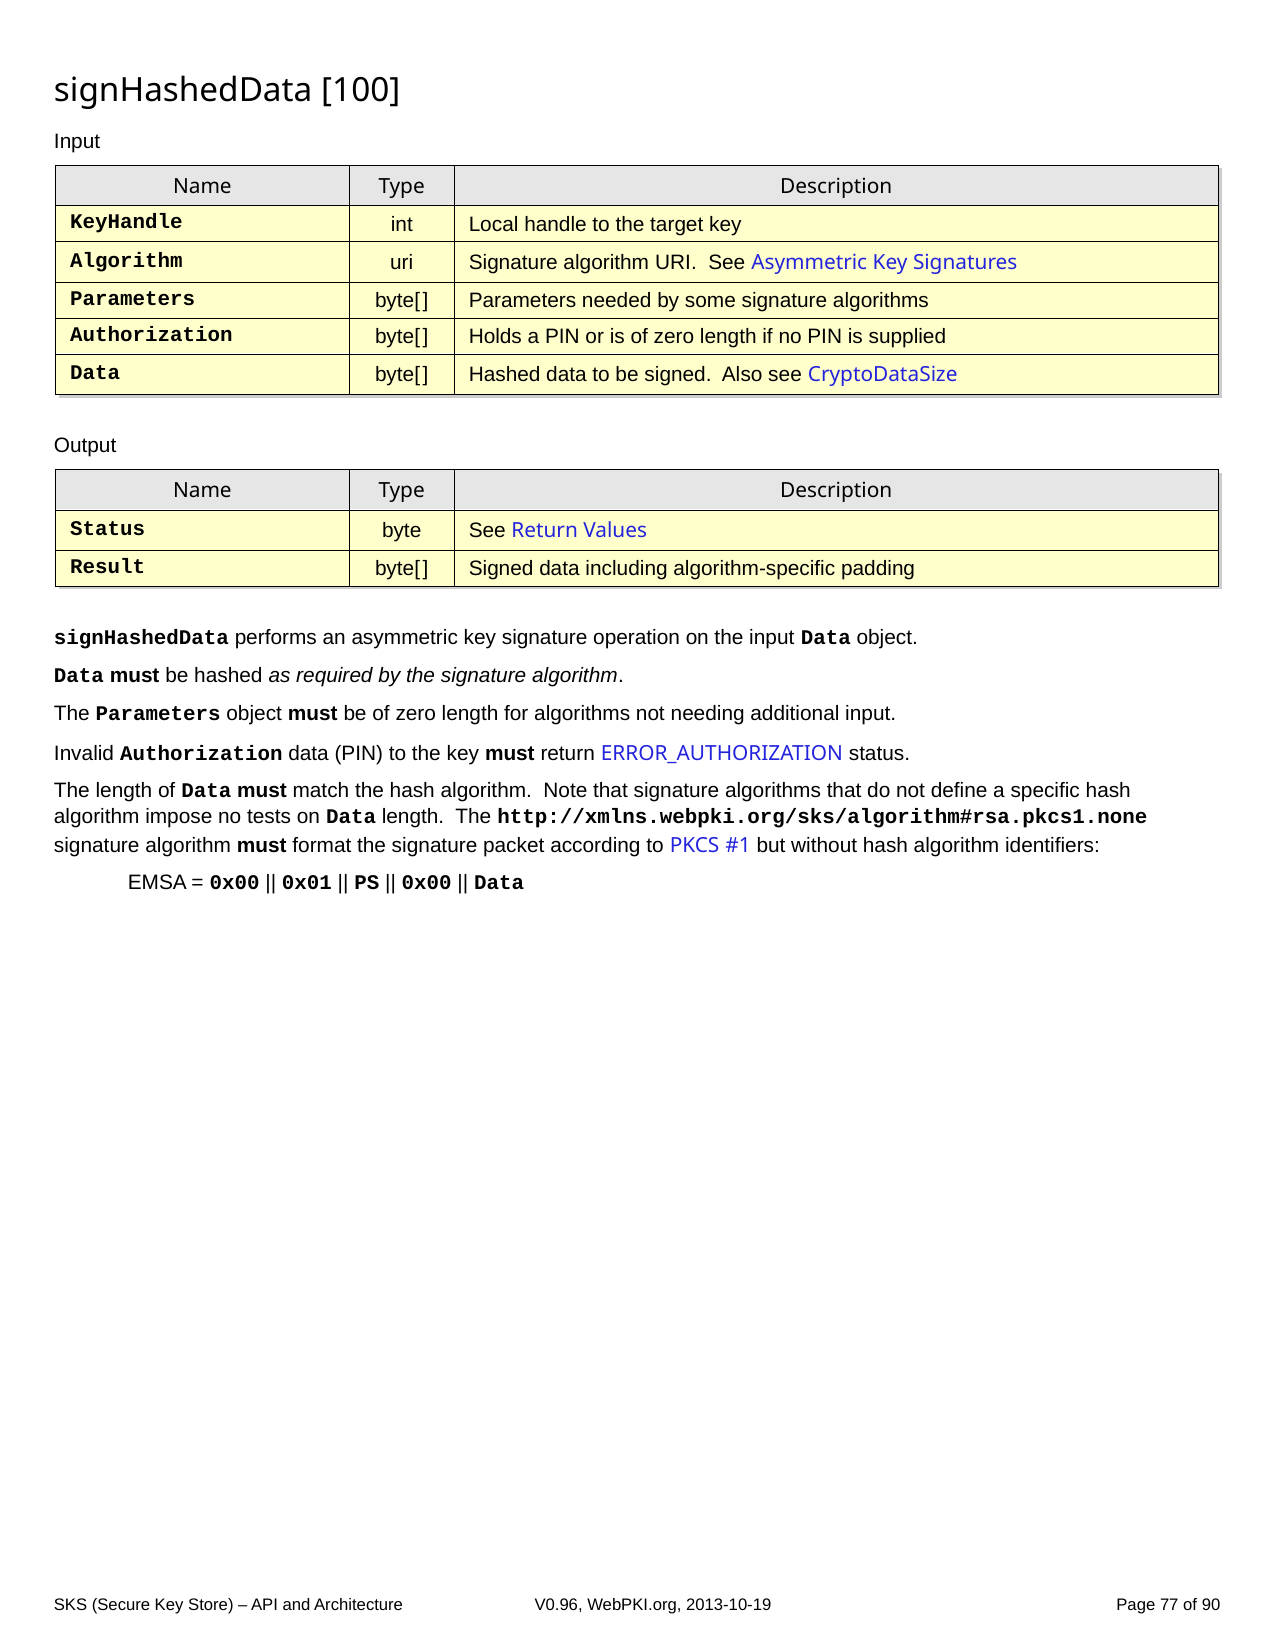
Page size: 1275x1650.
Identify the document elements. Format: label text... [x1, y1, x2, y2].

table_cell See Return Values [455, 511, 1218, 550]
table_cell Hashed data to be signed. Also see CryptoDataSize [455, 355, 1218, 394]
table_cell Data [56, 355, 349, 394]
table_cell int [350, 206, 454, 241]
table_cell byte⁮[ ] [350, 319, 454, 353]
table_cell Signed data including algorithm-specific padding [455, 551, 1218, 586]
text Input [54, 129, 1221, 153]
text The length of Data must match the hash algorithm. Note that signature algorithms that do not define a specific hash algorithm impose no tests on Data length. The http://xmlns.webpki.org/sks/algorithm#rsa.pkcs1.none signature algorithm must format the signature packet according to PKCS #1 but without hash algorithm identifiers: [54, 778, 1221, 858]
table_cell Authorization [56, 319, 349, 353]
table_cell Result [56, 551, 349, 586]
table_cell Parameters needed by some signature algorithms [455, 283, 1218, 318]
table_cell uri [350, 242, 454, 282]
text signHashedData performs an asymmetric key signature operation on the input Data object. [54, 625, 1221, 651]
table_cell Algorithm [56, 242, 349, 282]
text The Parameters object must be of zero length for algorithms not needing additional input. [54, 700, 1221, 726]
table_header Type [350, 470, 454, 509]
table_header Name [56, 470, 349, 509]
text Data must be hashed as required by the signature algorithm. [54, 663, 1221, 689]
table_cell Local handle to the target key [455, 206, 1218, 241]
table_header Description [455, 470, 1218, 509]
table_cell Signature algorithm URI. See Asymmetric Key Signatures ‎ [455, 242, 1218, 282]
table_cell KeyHandle [56, 206, 349, 241]
table_cell Holds a PIN or is of zero length if no PIN is supplied [455, 319, 1218, 353]
table_cell Parameters [56, 283, 349, 318]
table_cell byte [350, 511, 454, 550]
table_header Name [56, 166, 349, 205]
text Invalid Authorization data (PIN) to the key must return ERROR_AUTHORIZATION status. [54, 738, 1221, 767]
subtitle signHashedData [100] [54, 66, 1221, 111]
table_header Description [455, 166, 1218, 205]
table_cell Status [56, 511, 349, 550]
text Output [54, 433, 1221, 457]
table_cell byte⁮[ ] [350, 355, 454, 394]
text EMSA = 0x00 || 0x01 || PS || 0x00 || Data [54, 870, 1221, 896]
table_cell byte⁮[ ] [350, 551, 454, 586]
table_cell byte⁮[ ] [350, 283, 454, 318]
table_header Type [350, 166, 454, 205]
